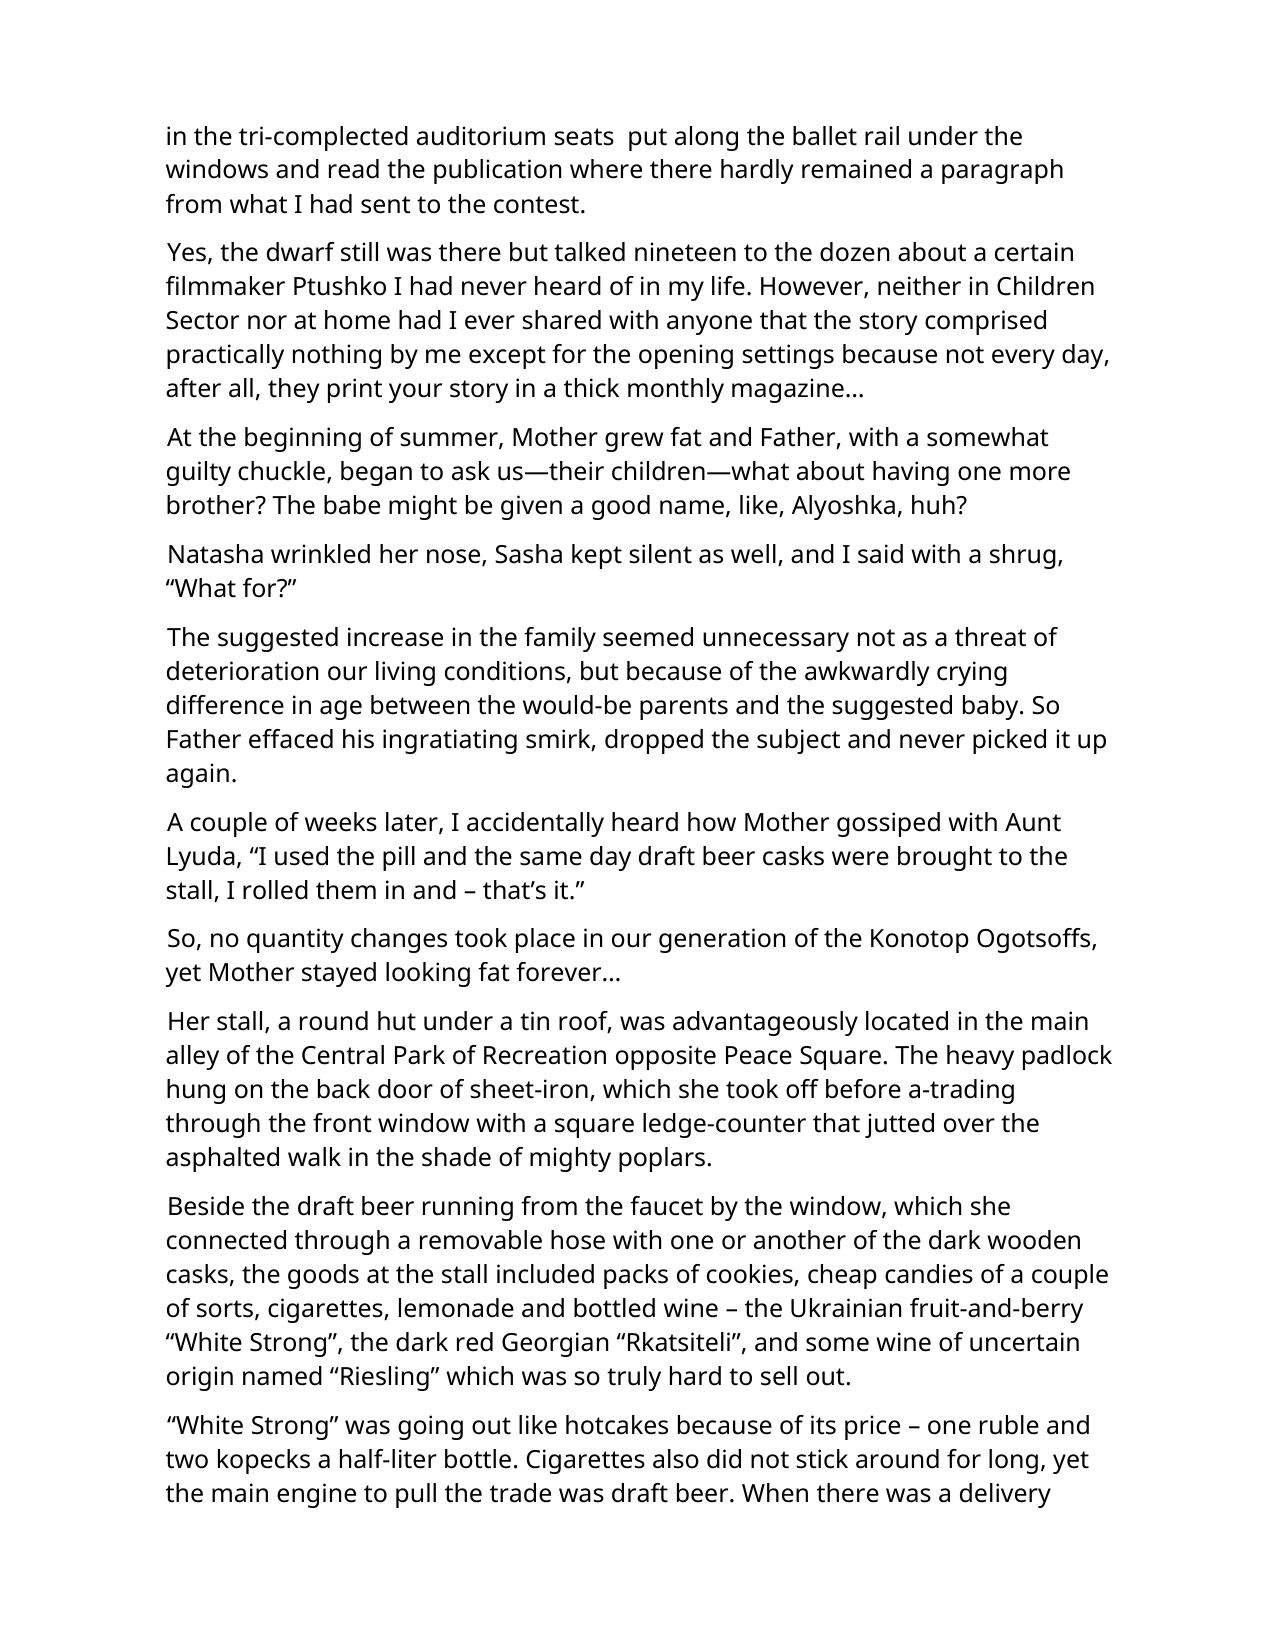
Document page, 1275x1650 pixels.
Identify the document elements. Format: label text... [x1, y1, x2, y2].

text Natasha wrinkled her nose, Sasha kept silent as well, and I said with a shrug, “What for?” [165, 537, 1118, 605]
text At the beginning of summer, Mother grew fat and Father, with a somewhat guilty chuckle, began to ask us—their children—what about having one more brother? The babe might be given a good name, like, Alyoshka, huh? [165, 420, 1118, 522]
text Beside the draft beer running from the faucet by the window, which she connected through a removable hose with one or another of the dark wooden casks, the goods at the stall included packs of cookies, cheap candies of a couple of sorts, cigarettes, lemonade and bottled wine – the Ukrainian fruit-and-berry “White Strong”, the dark red Georgian “Rkatsiteli”, and some wine of uncertain origin named “Riesling” which was so truly hard to sell out. [165, 1188, 1118, 1393]
text Her stall, a round hut under a tin roof, was advantageously located in the main alley of the Central Park of Recreation opposite Peace Square. The heavy padlock hung on the back door of sheet-iron, which she took off before a-trading through the front window with a square ledge-counter that jutted over the asphalted walk in the shade of mighty poplars. [165, 1004, 1118, 1174]
text in the tri-complected auditorium seats put along the ballet rail under the windows and read the publication where there hardly remained a paragraph from what I had sent to the contest. [165, 118, 1118, 220]
text So, no quantity changes took place in our generation of the Konotop Ogotsoffs, yet Mother stayed looking fat forever… [165, 921, 1118, 989]
text The suggested increase in the family seemed unnecessary not as a threat of deterioration our living conditions, but because of the awkwardly crying difference in age between the would-be parents and the suggested baby. So Father effaced his ingratiating smirk, dropped the subject and never picked it up again. [165, 619, 1118, 789]
text Yes, the dwarf still was there but talked nineteen to the dozen about a certain filmmaker Ptushko I had never heard of in my life. However, neither in Children Sector nor at home had I ever shared with anyone that the story comprised practically nothing by me except for the opening settings because not every day, after all, they print your story in a thick monthly magazine… [165, 235, 1118, 405]
text “White Strong” was going out like hotcakes because of its price – one ruble and two kopecks a half-liter bottle. Cigarettes also did not stick around for long, yet the main engine to pull the trade was draft beer. When there was a delivery [165, 1407, 1118, 1510]
text A couple of weeks later, I accidentally heard how Mother gossiped with Aunt Lyuda, “I used the pill and the same day draft beer casks were brought to the stall, I rolled them in and – that’s it.” [165, 804, 1118, 906]
